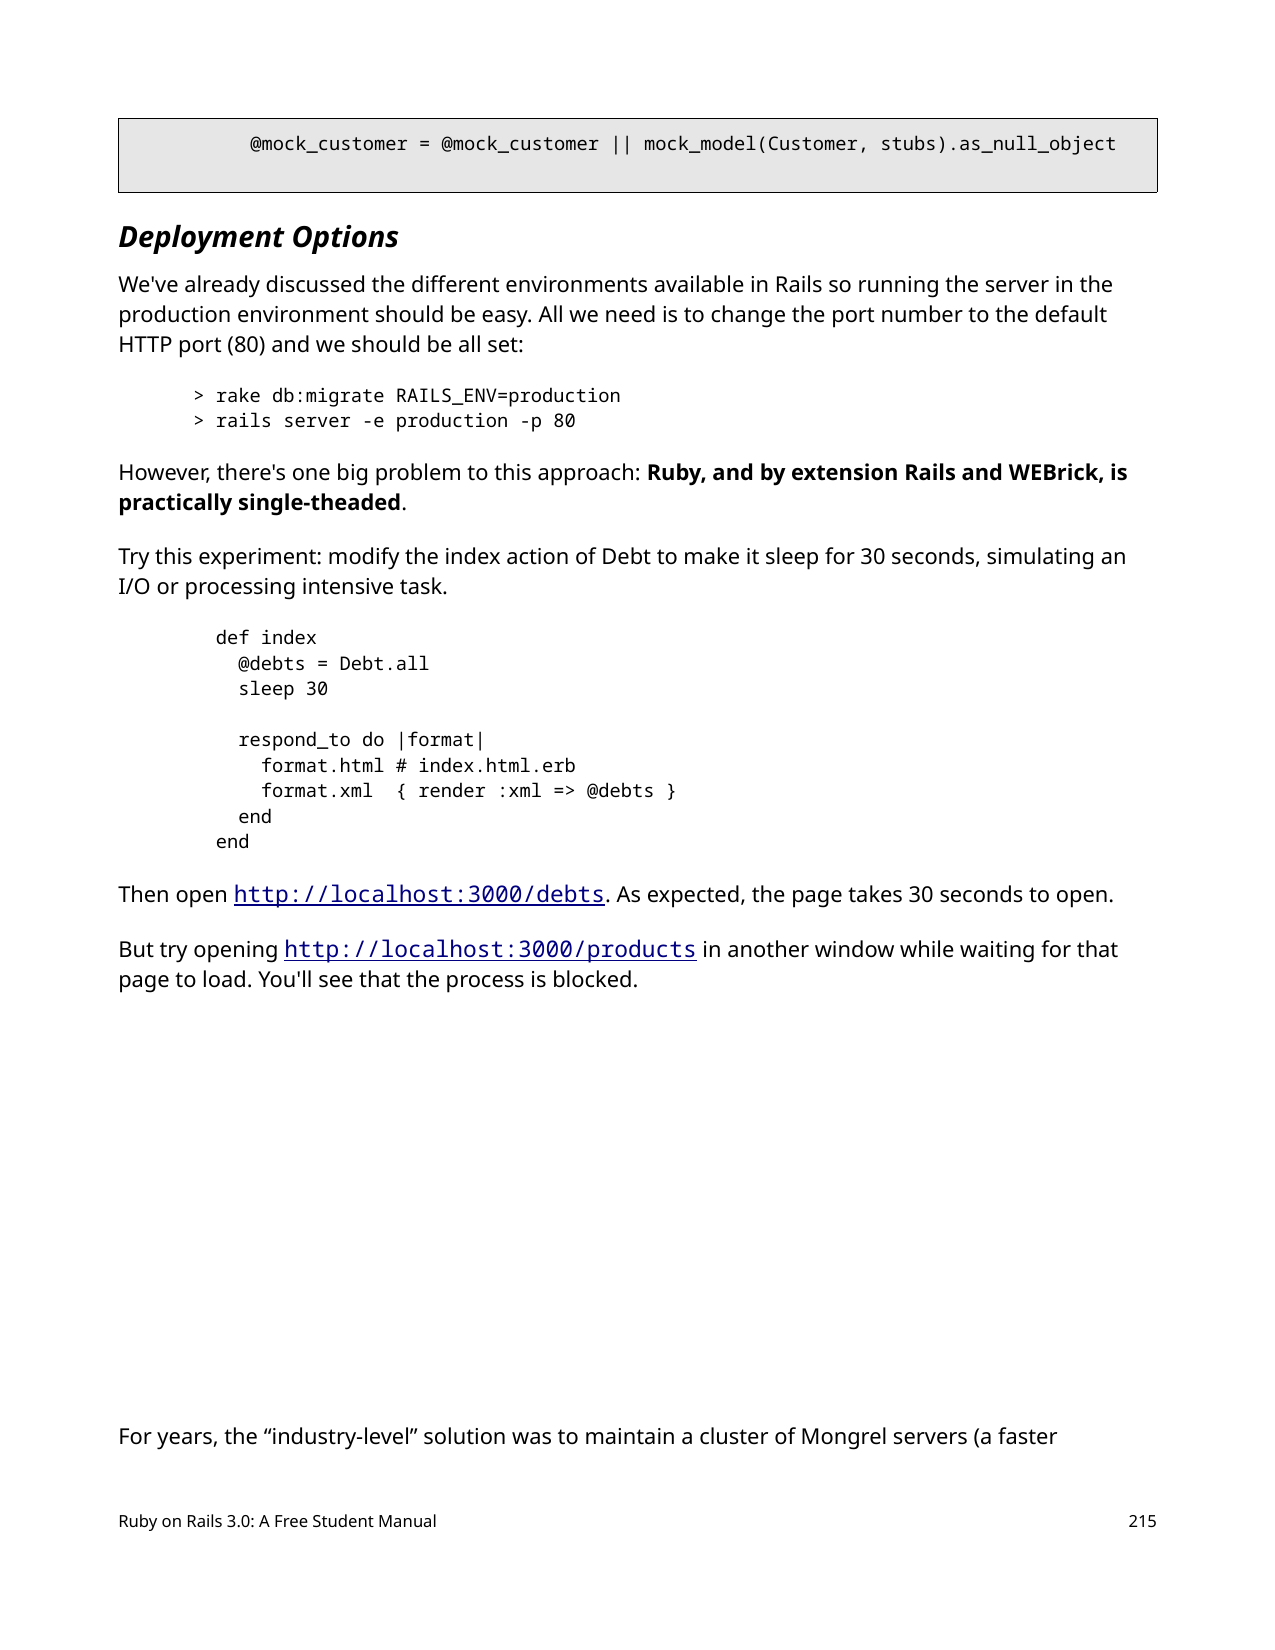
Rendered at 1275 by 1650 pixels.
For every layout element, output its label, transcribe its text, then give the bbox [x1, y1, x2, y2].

text Try this experiment: modify the index action of Debt to make it sleep for 30 seconds, simulating an I/O or processing intensive task. [118, 541, 1157, 600]
text def index @debts = Debt.all sleep 30 respond_to do |format| format.html # index.html.erb format.xml { render :xml => @debts } end end [193, 624, 1157, 854]
text > rake db:migrate RAILS_ENV=production > rails server -e production -p 80 [193, 382, 1157, 433]
text For years, the “industry-level” solution was to maintain a cluster of Mongrel servers (a faster [118, 1421, 1157, 1451]
text Then open http://localhost:3000/debts. As expected, the page takes 30 seconds to open. [118, 878, 1157, 909]
text We've already discussed the different environments available in Rails so running the server in the production environment should be easy. All we need is to change the port number to the default HTTP port (80) and we should be all set: [118, 269, 1157, 358]
text But try opening http://localhost:3000/products in another window while waiting for that page to load. You'll see that the process is blocked. [118, 933, 1157, 994]
subtitle Deployment Options [118, 217, 1157, 256]
table_header @mock_customer = @mock_customer || mock_model(Customer, stubs).as_null_object [119, 119, 1157, 192]
text However, there's one big problem to this approach: Ruby, and by extension Rails and WEBrick, is practically single-theaded. [118, 457, 1157, 517]
